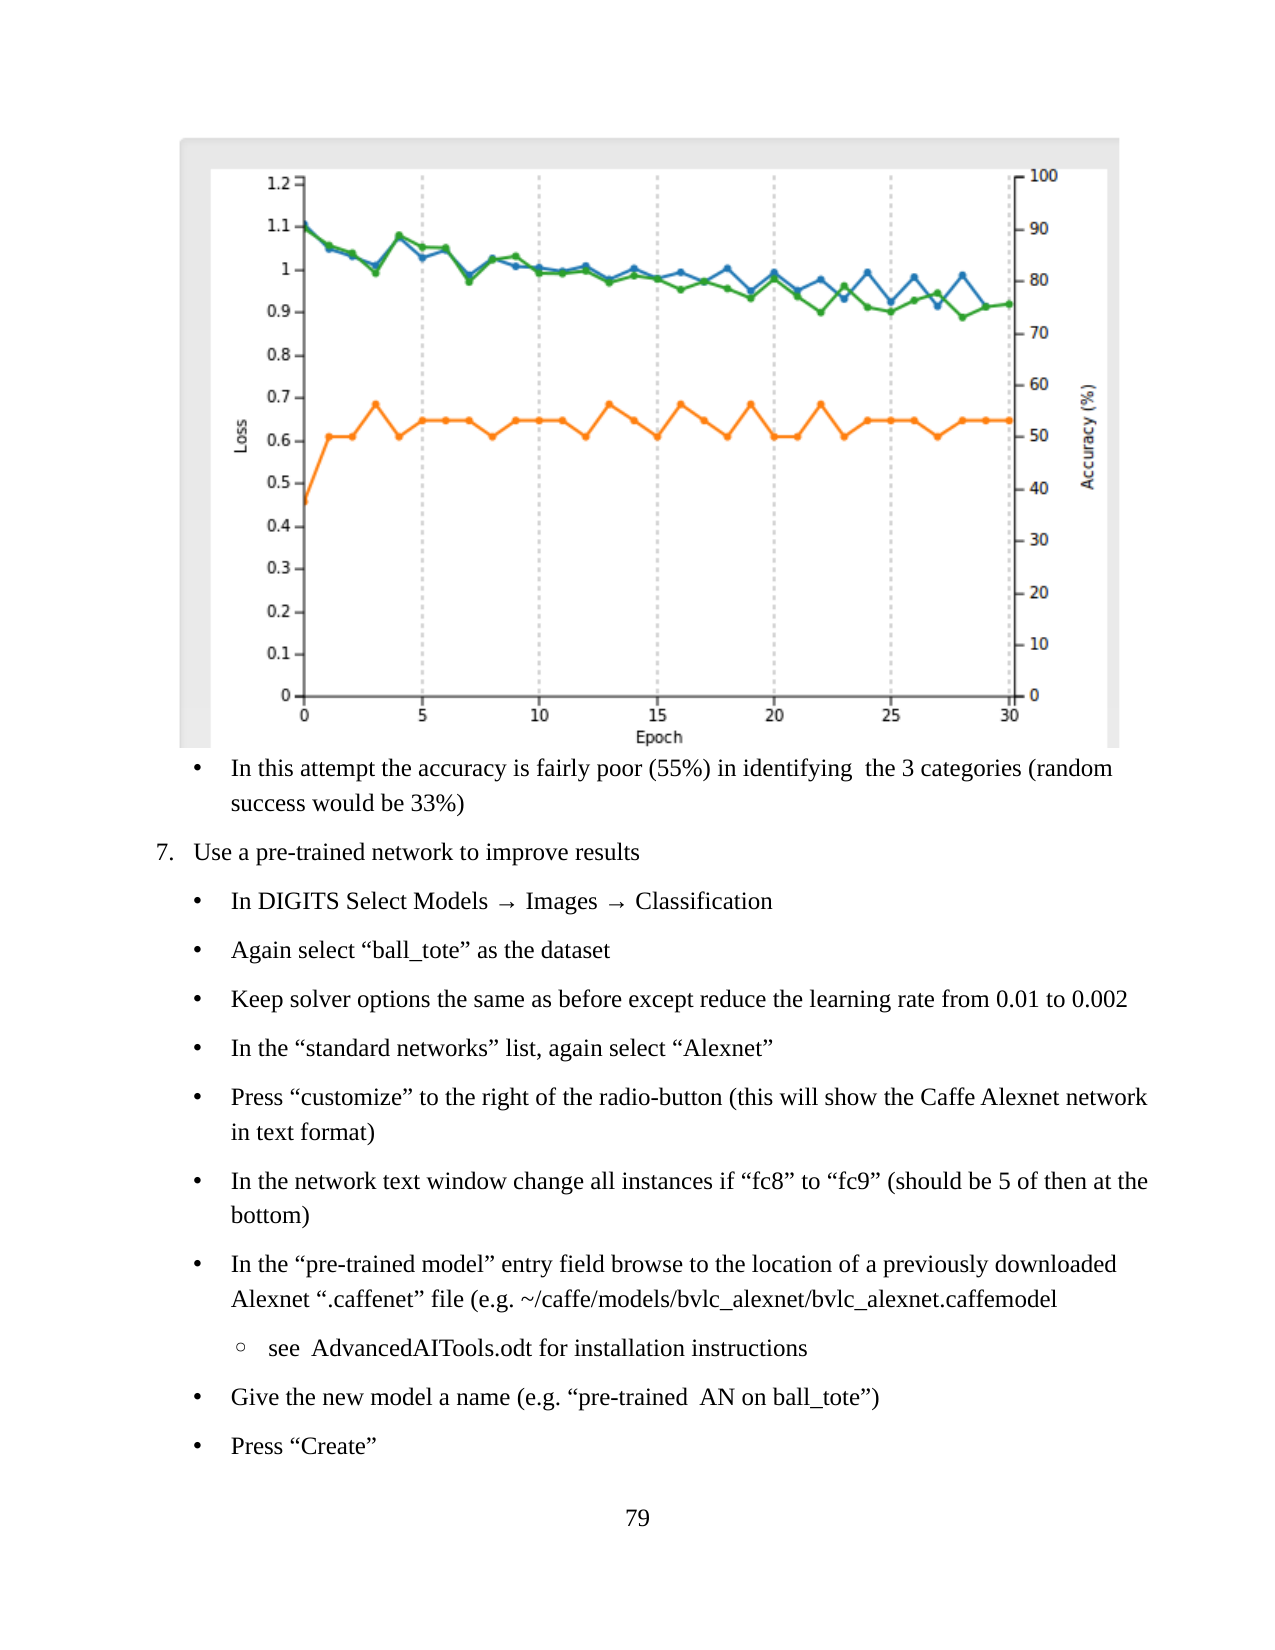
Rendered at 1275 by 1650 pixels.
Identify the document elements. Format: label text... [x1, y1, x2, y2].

list see AdvancedAITools.odt for installation instructions [231, 1333, 1157, 1362]
list Press “customize” to the right of the radio-button (this will show the Caffe Alexnet network in text format) [193, 1082, 1157, 1145]
list Use a pre-trained network to improve results [156, 837, 1157, 866]
list In the “standard networks” list, again select “Alexnet” [193, 1033, 1157, 1062]
list In the “pre-trained model” entry field browse to the location of a previously downloaded Alexnet “.caffenet” file (e.g. ~/caffe/models/bvlc_alexnet/bvlc_alexnet.caffemodel [193, 1249, 1157, 1312]
picture [155, 118, 1120, 748]
list In this attempt the accuracy is fairly poor (55%) in identifying the 3 categories (random success would be 33%) [193, 748, 1157, 817]
list Press “Create” [193, 1431, 1157, 1460]
list Again select “ball_tote” as the dataset [193, 935, 1157, 964]
list In DIGITS Select Models → Images → Classification [193, 886, 1157, 915]
list In the network text window change all instances if “fc8” to “fc9” (should be 5 of then at the bottom) [193, 1166, 1157, 1229]
list Give the new model a name (e.g. “pre-trained AN on ball_tote”) [193, 1382, 1157, 1411]
list Keep solver options the same as before except reduce the learning rate from 0.01 to 0.002 [193, 984, 1157, 1013]
